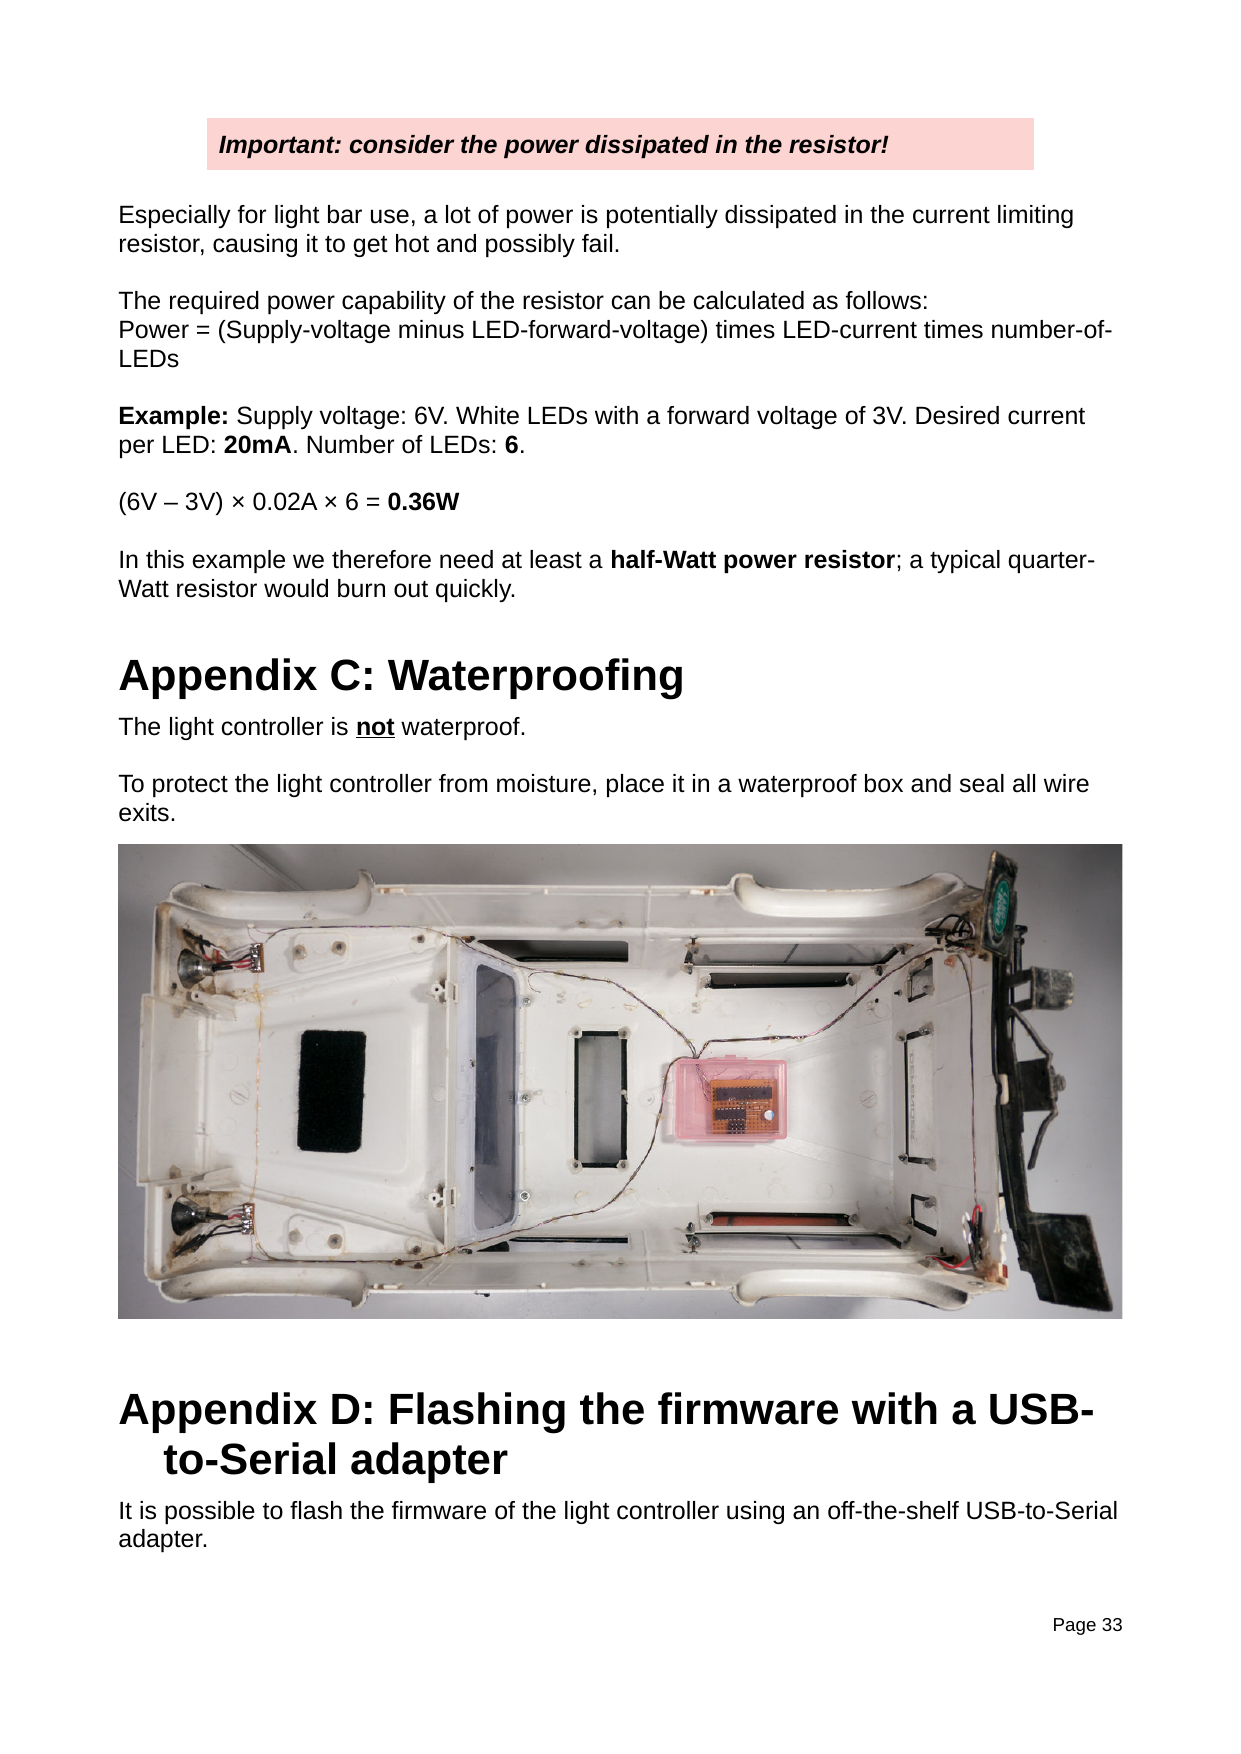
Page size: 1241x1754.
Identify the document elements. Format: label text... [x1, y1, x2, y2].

picture [118, 844, 1123, 1319]
text The light controller is not waterproof. [118, 712, 1122, 741]
text It is possible to flash the firmware of the light controller using an off-the-shelf USB-to-Serial adapter. [118, 1496, 1122, 1553]
text Especially for light bar use, a lot of power is potentially dissipated in the current limiting resistor, causing it to get hot and possibly fail. [118, 200, 1122, 257]
text The required power capability of the resistor can be calculated as follows: [118, 286, 1122, 315]
subtitle Appendix C: Waterproofing [118, 650, 1122, 700]
text (6V – 3V) × 0.02A × 6 = 0.36W [118, 487, 1122, 516]
subtitle Appendix D: Flashing the firmware with a USB-to-Serial adapter [118, 1383, 1122, 1484]
text Example: Supply voltage: 6V. White LEDs with a forward voltage of 3V. Desired current per LED: 20mA. Number of LEDs: 6. [118, 401, 1122, 459]
text Power = (Supply-voltage minus LED-forward-voltage) times LED-current times number-of-LEDs [118, 315, 1122, 372]
text Important: consider the power dissipated in the resistor! [207, 118, 1034, 170]
text In this example we therefore need at least a half-Watt power resistor; a typical quarter-Watt resistor would burn out quickly. [118, 545, 1122, 602]
text To protect the light controller from moisture, place it in a waterproof box and seal all wire exits. [118, 769, 1122, 827]
